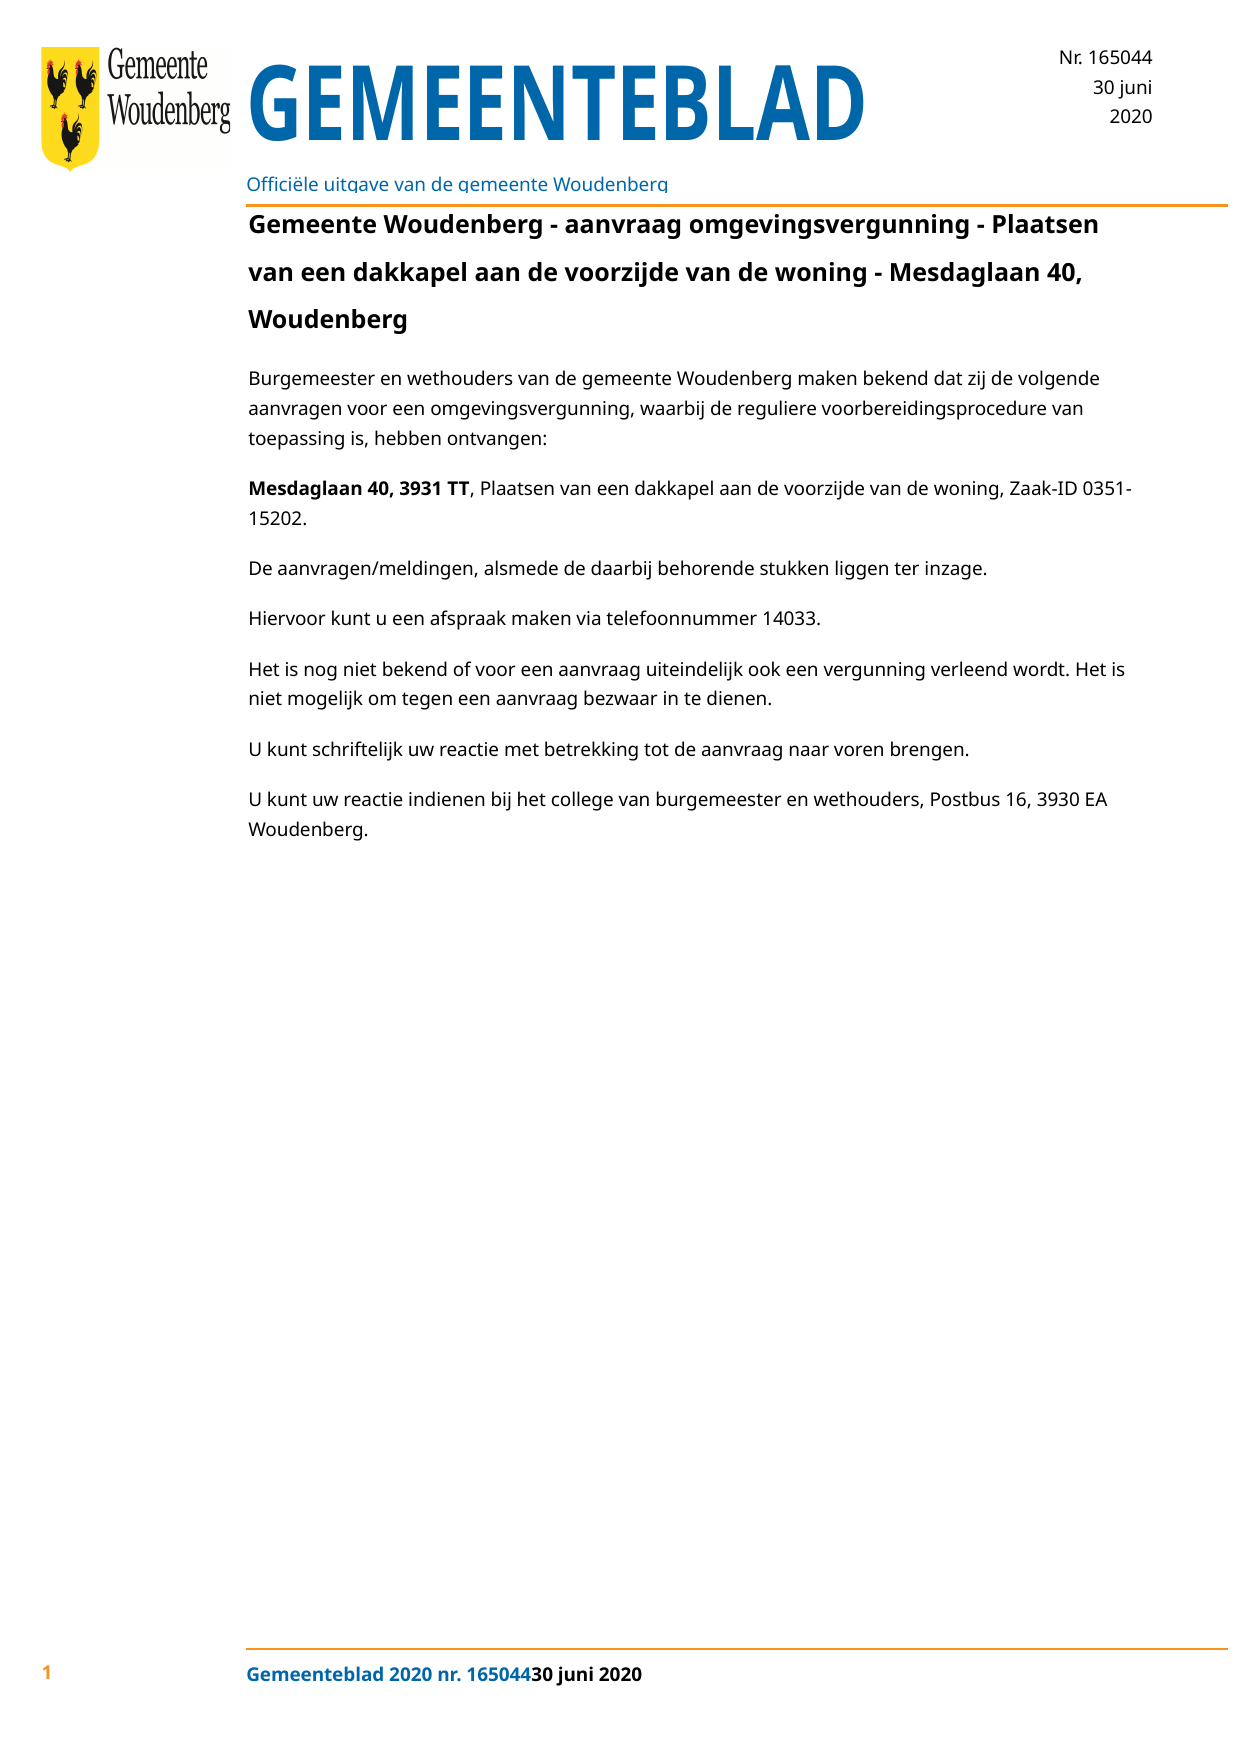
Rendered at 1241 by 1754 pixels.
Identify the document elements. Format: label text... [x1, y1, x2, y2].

text Mesdaglaan 40, 3931 TT, Plaatsen van een dakkapel aan de voorzijde van de woning, Zaak-ID 0351-15202. [248, 475, 1152, 530]
text Burgemeester en wethouders van de gemeente Woudenberg maken bekend dat zij de volgende aanvragen voor een omgevingsvergunning, waarbij de reguliere voorbereidingsprocedure van toepassing is, hebben ontvangen: [248, 366, 1152, 450]
text U kunt uw reactie indienen bij het college van burgemeester en wethouders, Postbus 16, 3930 EA Woudenberg. [248, 786, 1152, 842]
text Gemeente Woudenberg - aanvraag omgevingsvergunning - Plaatsen van een dakkapel aan de voorzijde van de woning - Mesdaglaan 40, Woudenberg [248, 207, 1152, 336]
text U kunt schriftelijk uw reactie met betrekking tot de aanvraag naar voren brengen. [248, 736, 1152, 762]
text Het is nog niet bekend of voor een aanvraag uiteindelijk ook een vergunning verleend wordt. Het is niet mogelijk om tegen een aanvraag bezwaar in te dienen. [248, 656, 1152, 711]
picture [41, 47, 231, 172]
text Hiervoor kunt u een afspraak maken via telefoonnummer 14033. [248, 606, 1152, 631]
text De aanvragen/meldingen, alsmede de daarbij behorende stukken liggen ter inzage. [248, 555, 1152, 581]
